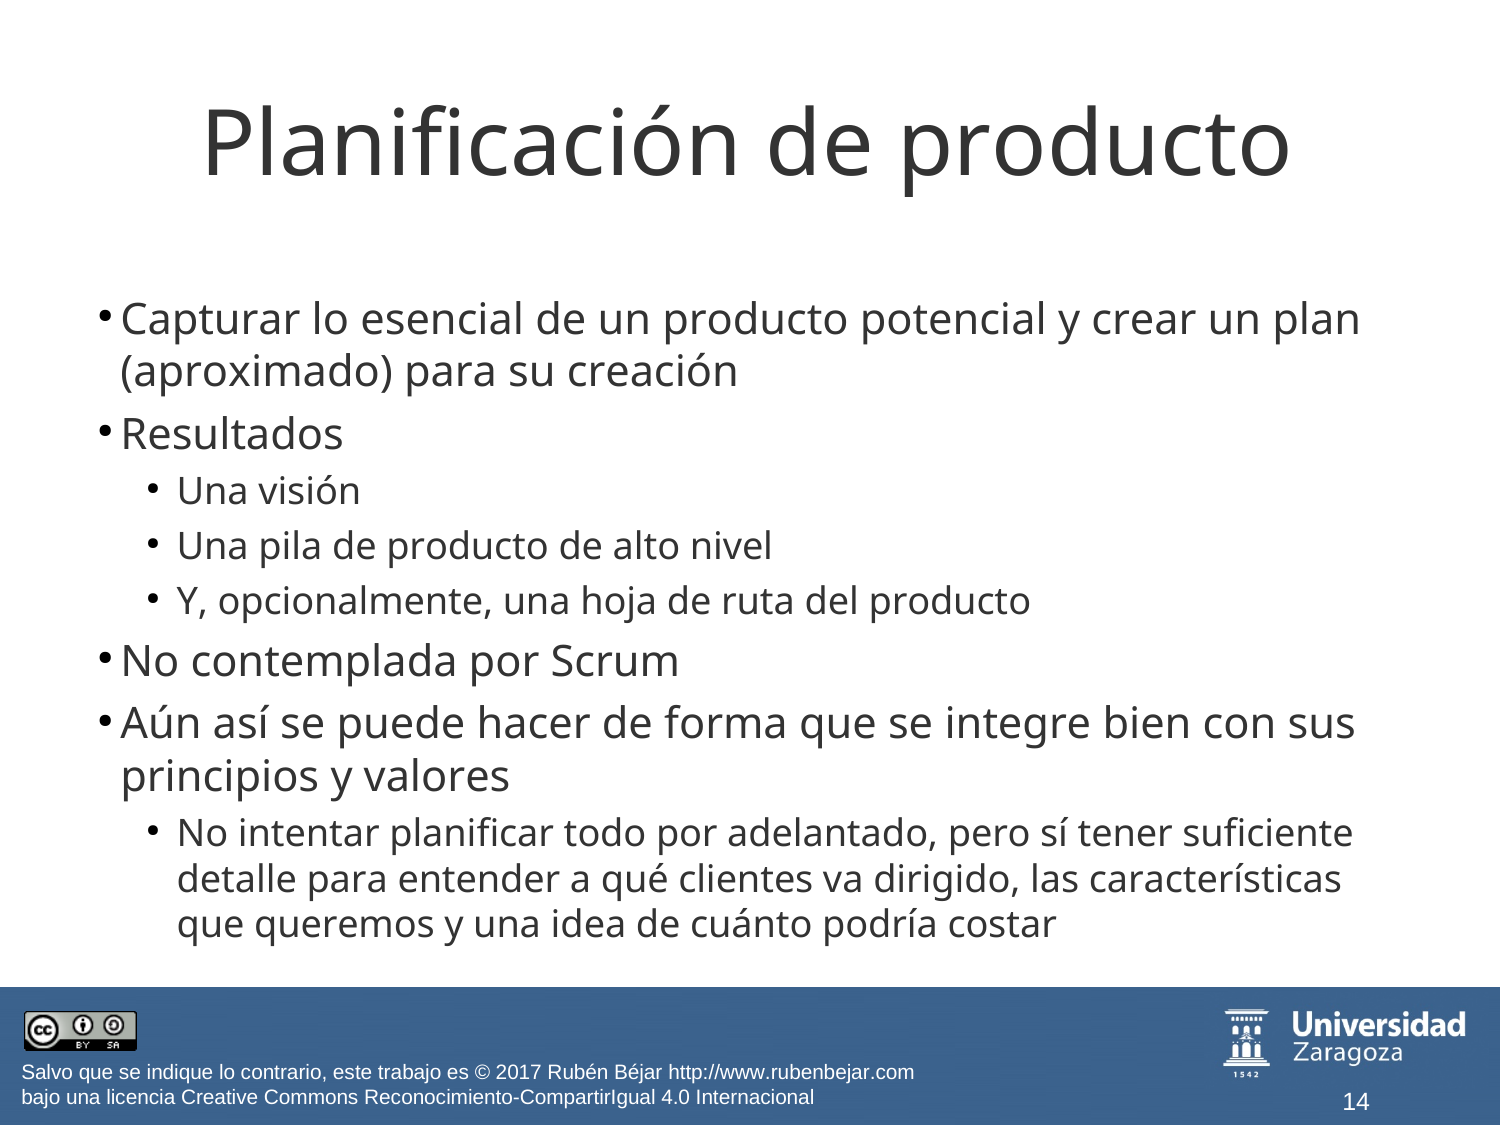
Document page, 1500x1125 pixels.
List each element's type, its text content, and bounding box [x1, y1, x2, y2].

picture [0, 987, 1500, 1125]
list Capturar lo esencial de un producto potencial y crear un plan (aproximado) para su creación Resultados Una visión Una pila de producto de alto nivel Y, opcionalmente, una hoja de ruta del producto No contemplada por Scrum Aún así se puede hacer de forma que se integre bien con sus principios y valores No intentar planificar todo por adelantado, pero sí tener suficiente detalle para entender a qué clientes va dirigido, las características que queremos y una idea de cuánto podría costar [82, 283, 1418, 957]
title Planificación de producto [74, 21, 1420, 257]
